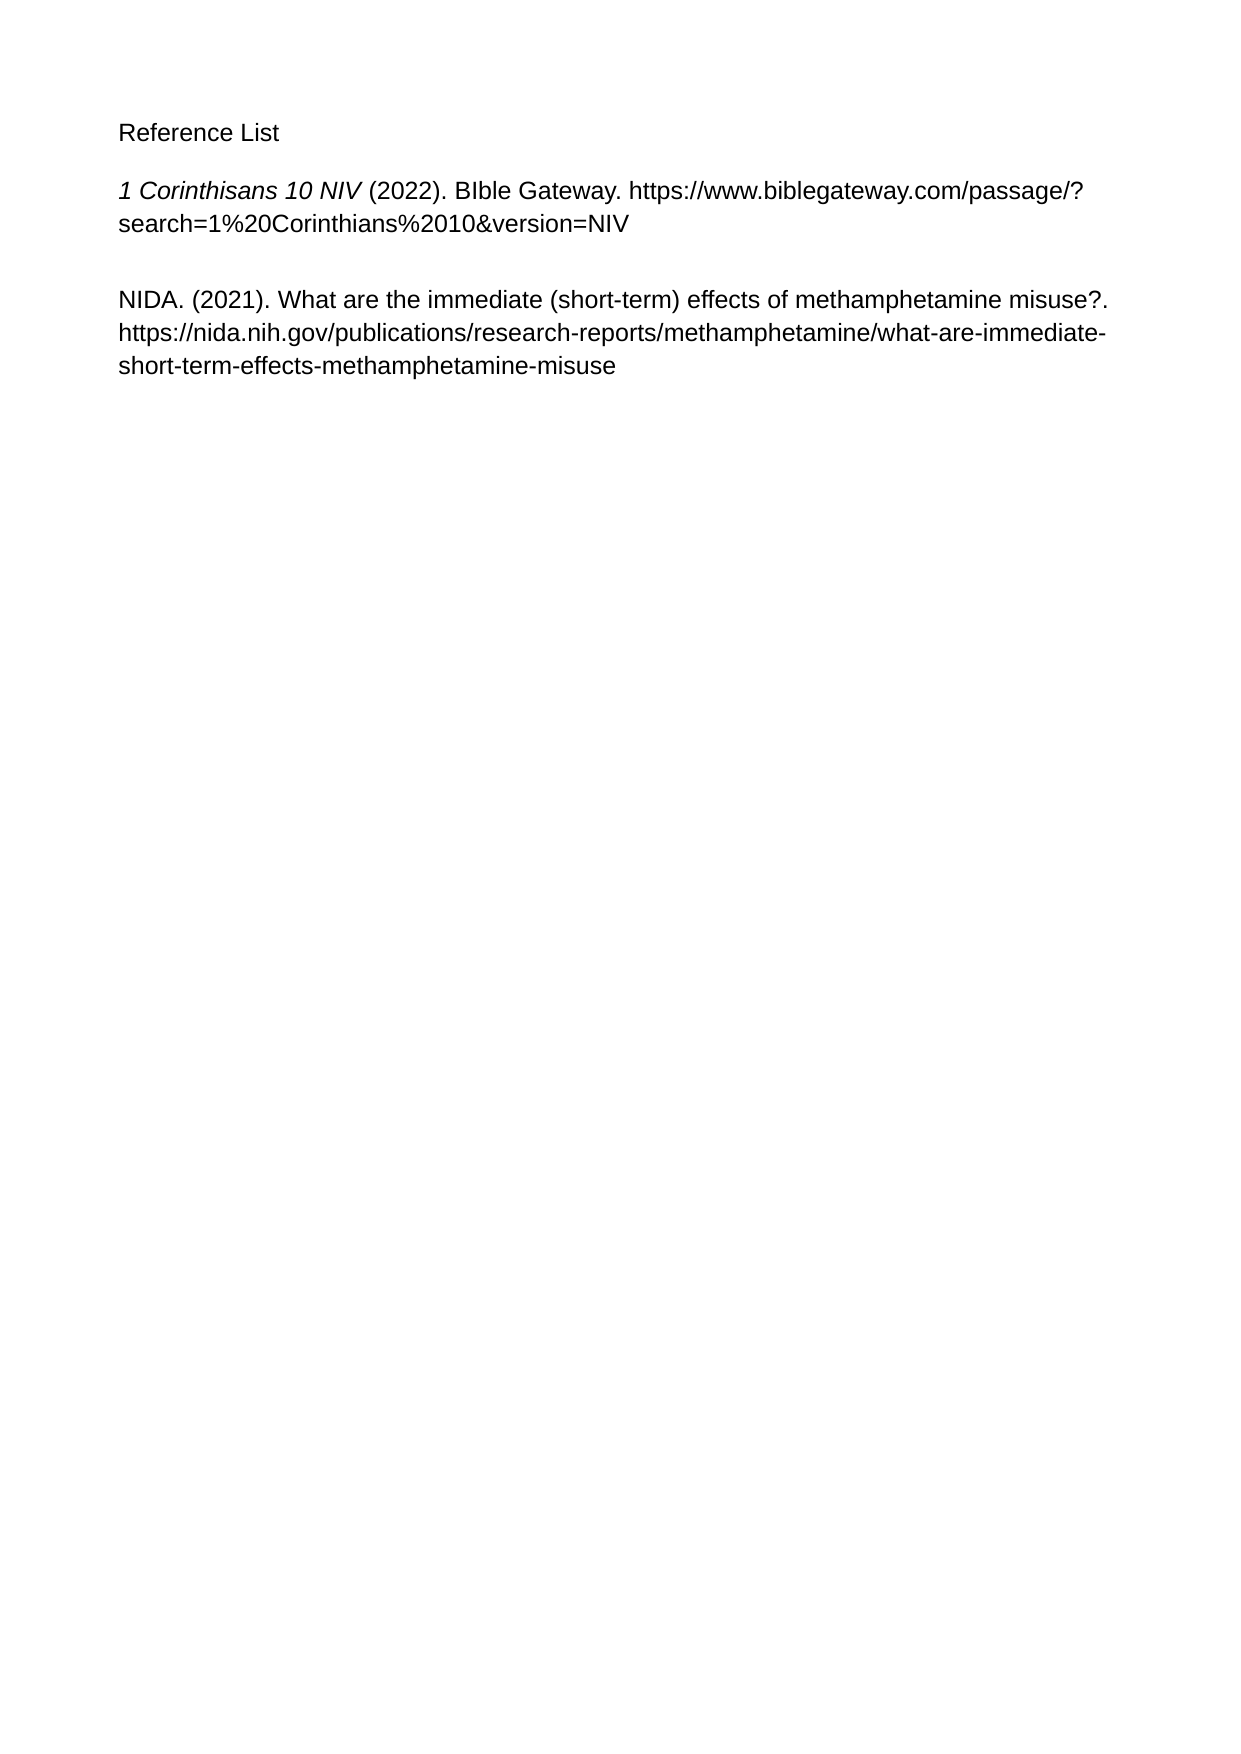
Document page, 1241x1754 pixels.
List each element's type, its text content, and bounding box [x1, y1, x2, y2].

text NIDA. (2021). What are the immediate (short-term) effects of methamphetamine misuse?. https://nida.nih.gov/publications/research-reports/methamphetamine/what-are-immediate-short-term-effects-methamphetamine-misuse [118, 285, 1122, 380]
text Reference List [118, 118, 1122, 147]
text 1 Corinthisans 10 NIV (2022). BIble Gateway. https://www.biblegateway.com/passage/?search=1%20Corinthians%2010&version=NIV [118, 176, 1122, 237]
